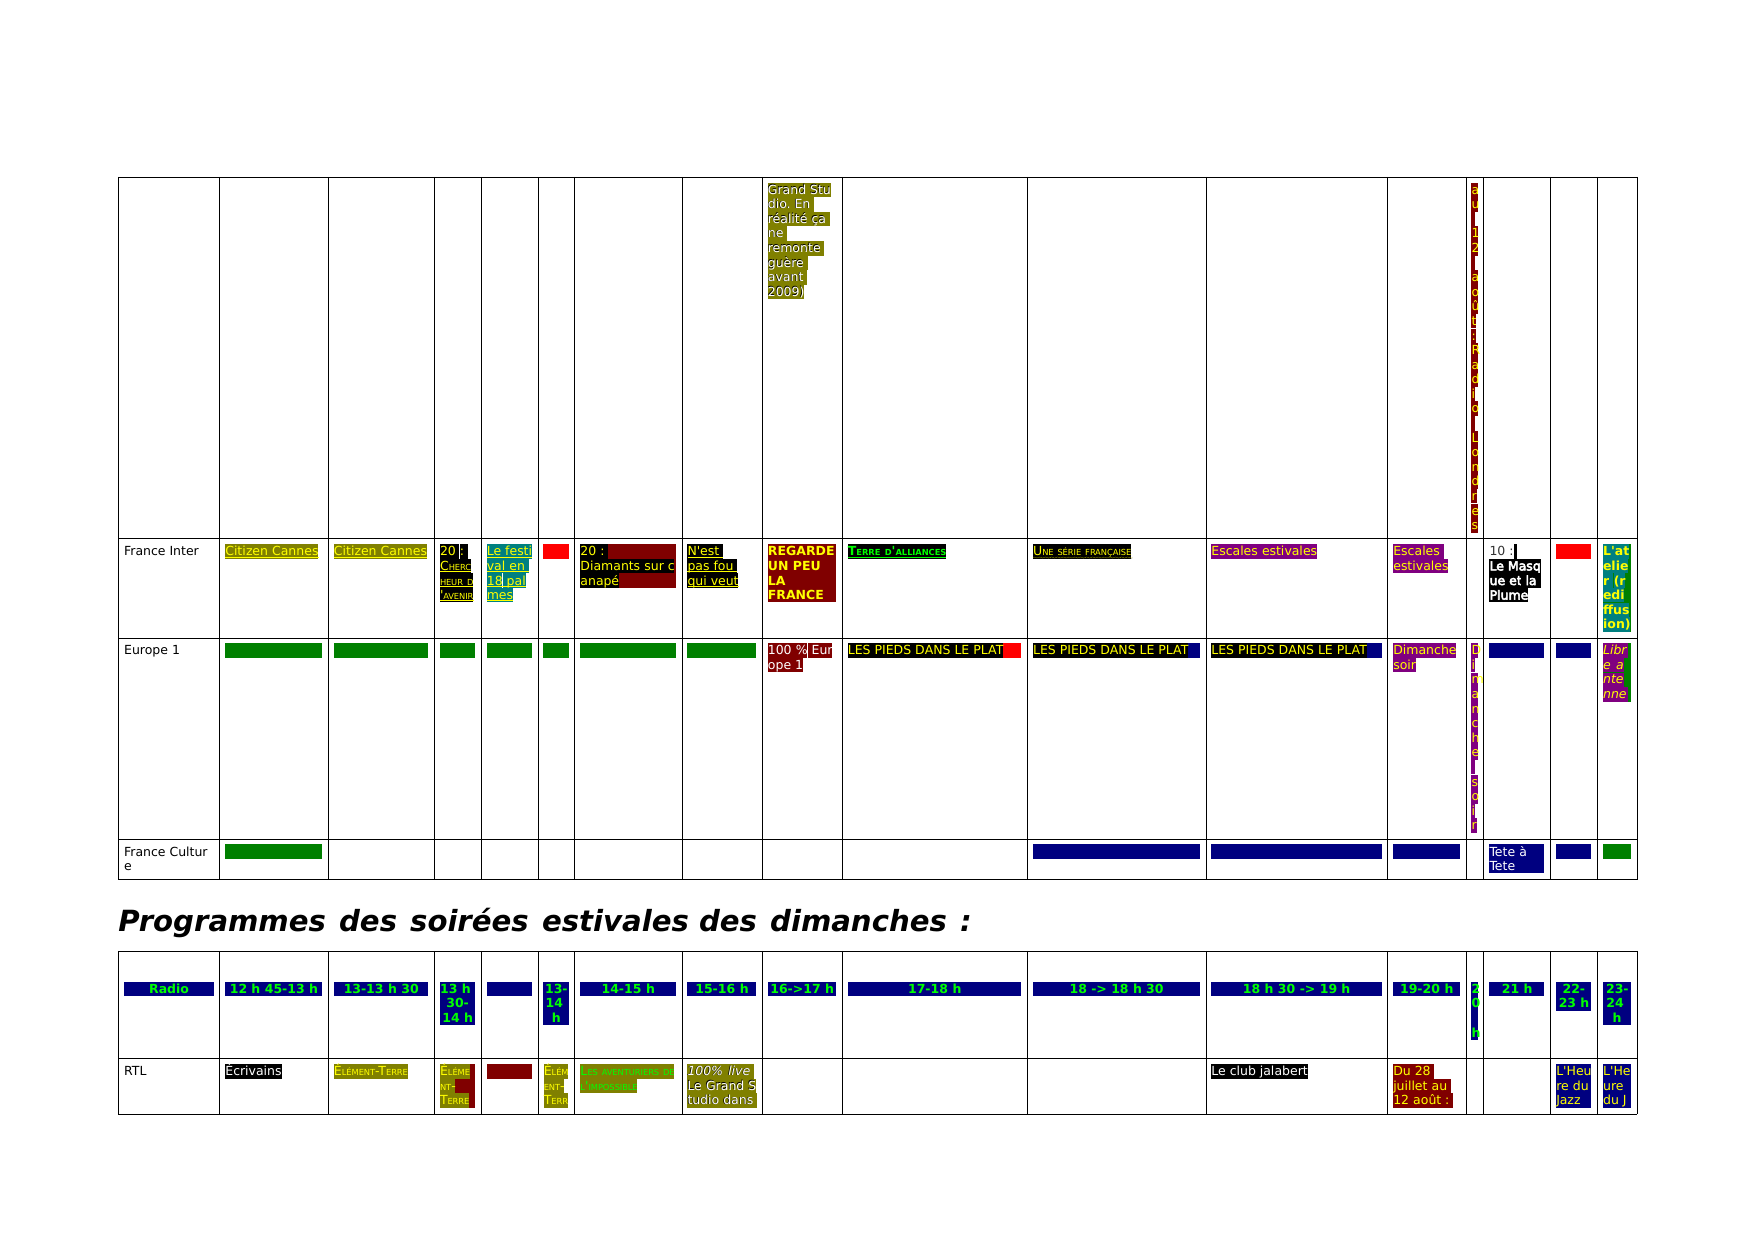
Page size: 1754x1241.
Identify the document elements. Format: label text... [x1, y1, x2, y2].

table_cell [435, 178, 481, 538]
table_header [482, 952, 538, 1058]
table_cell [683, 840, 762, 879]
table_cell [329, 840, 434, 879]
table_cell [1551, 639, 1597, 838]
table_cell Les pieds dans le plat [1028, 639, 1206, 838]
table_cell [1467, 840, 1483, 879]
table_cell [1028, 840, 1206, 879]
table_header 14-15 h [575, 952, 682, 1058]
table_cell Citizen Cannes [220, 539, 328, 637]
table_cell [1484, 178, 1550, 538]
table_header 18 h 30 -> 19 h [1207, 952, 1387, 1058]
table_cell N'est pas fou qui veut [683, 539, 762, 637]
table_cell [1467, 1059, 1483, 1113]
table_cell [482, 840, 538, 879]
table_cell Élément-Terre [435, 1059, 481, 1113]
table_cell 100% live Le Grand Studio dans [683, 1059, 762, 1113]
table_cell [1388, 178, 1466, 538]
table_cell Élément-Terr [539, 1059, 574, 1113]
table_cell [435, 639, 481, 838]
table_cell [329, 639, 434, 838]
table_cell 100 % Europe 1 [763, 639, 842, 838]
table_cell RTL [119, 1059, 219, 1113]
table_cell [329, 178, 434, 538]
table_cell Une série française [1028, 539, 1206, 637]
table_header 13-14 h [539, 952, 574, 1058]
table_cell Libre antenne [1598, 639, 1637, 838]
table_header 12 h 45-13 h [220, 952, 328, 1058]
table_cell France Culture [119, 840, 219, 879]
table_cell [220, 840, 328, 879]
table_cell [539, 840, 574, 879]
table_cell [843, 1059, 1027, 1113]
table_cell Grand Studio. En réalité ça ne remonte guère avant 2009) [763, 178, 842, 538]
table_header 13-13 h 30 [329, 952, 434, 1058]
table_cell [220, 639, 328, 838]
table_cell Escales estivales [1388, 539, 1466, 637]
table_cell Europe 1 [119, 639, 219, 838]
table_header 13 h 30-14 h [435, 952, 481, 1058]
table_cell [1467, 539, 1483, 637]
table_cell Le festival en 18 palmes [482, 539, 538, 637]
table_cell Le club jalabert [1207, 1059, 1387, 1113]
table_header 19-20 h [1388, 952, 1466, 1058]
table_cell L'atelier (rediffusion) [1598, 539, 1637, 637]
table_cell Tete à Tete [1484, 840, 1550, 879]
table_cell Du 28 juillet au 12 août : [1388, 1059, 1466, 1113]
table_header 20 h [1467, 952, 1483, 1058]
table_cell [843, 840, 1027, 879]
table_cell [539, 539, 574, 637]
table_cell [1484, 639, 1550, 838]
table_cell Escales estivales [1207, 539, 1387, 637]
table_cell [683, 639, 762, 838]
table_cell [482, 639, 538, 838]
table_cell [1028, 1059, 1206, 1113]
table_cell Élément-Terre [329, 1059, 434, 1113]
table_cell 10 : Le Masque et la Plume [1484, 539, 1550, 637]
table_cell [575, 178, 682, 538]
table_cell Dimanche soir [1388, 639, 1466, 838]
table_cell [539, 178, 574, 538]
table_cell L'Heure du Jazz [1551, 1059, 1597, 1113]
table_cell [435, 840, 481, 879]
table_cell [482, 1059, 538, 1113]
table_cell [575, 840, 682, 879]
table_cell 20 : Chercheur d'avenir [435, 539, 481, 637]
table_header 22-23 h [1551, 952, 1597, 1058]
table_cell [1598, 178, 1637, 538]
table_cell [1207, 840, 1387, 879]
table_header 23-24 h [1598, 952, 1637, 1058]
table_cell [763, 840, 842, 879]
table_cell Les pieds dans le plat [843, 639, 1027, 838]
table_cell [1028, 178, 1206, 538]
table_cell [220, 178, 328, 538]
table_cell [843, 178, 1027, 538]
subtitle Programmes des soirées estivales des dimanches : [118, 904, 1636, 938]
table_cell au 12 août : Radio Londres [1467, 178, 1483, 538]
table_header 18 -> 18 h 30 [1028, 952, 1206, 1058]
table_cell [119, 178, 219, 538]
table_cell Terre d'alliances [843, 539, 1027, 637]
table_cell [1484, 1059, 1550, 1113]
table_cell Regarde un peu la france [763, 539, 842, 637]
table_cell Les aventuriers de l'impossible [575, 1059, 682, 1113]
table_cell [1207, 178, 1387, 538]
table_header 15-16 h [683, 952, 762, 1058]
table_header 17-18 h [843, 952, 1027, 1058]
table_cell Citizen Cannes [329, 539, 434, 637]
table_cell [763, 1059, 842, 1113]
table_header 16->17 h [763, 952, 842, 1058]
table_cell France Inter [119, 539, 219, 637]
table_cell 20 : Diamants sur canapé [575, 539, 682, 637]
table_cell [482, 178, 538, 538]
table_cell [1551, 178, 1597, 538]
table_cell [539, 639, 574, 838]
table_cell [683, 178, 762, 538]
table_cell [1598, 840, 1637, 879]
table_cell L'Heure du J [1598, 1059, 1637, 1113]
table_cell [575, 639, 682, 838]
table_cell Dimanche soir [1467, 639, 1483, 838]
table_cell Écrivains [220, 1059, 328, 1113]
table_cell [1388, 840, 1466, 879]
table_cell [1551, 840, 1597, 879]
table_cell [1551, 539, 1597, 637]
table_cell Les pieds dans le plat [1207, 639, 1387, 838]
table_header 21 h [1484, 952, 1550, 1058]
table_header Radio [119, 952, 219, 1058]
